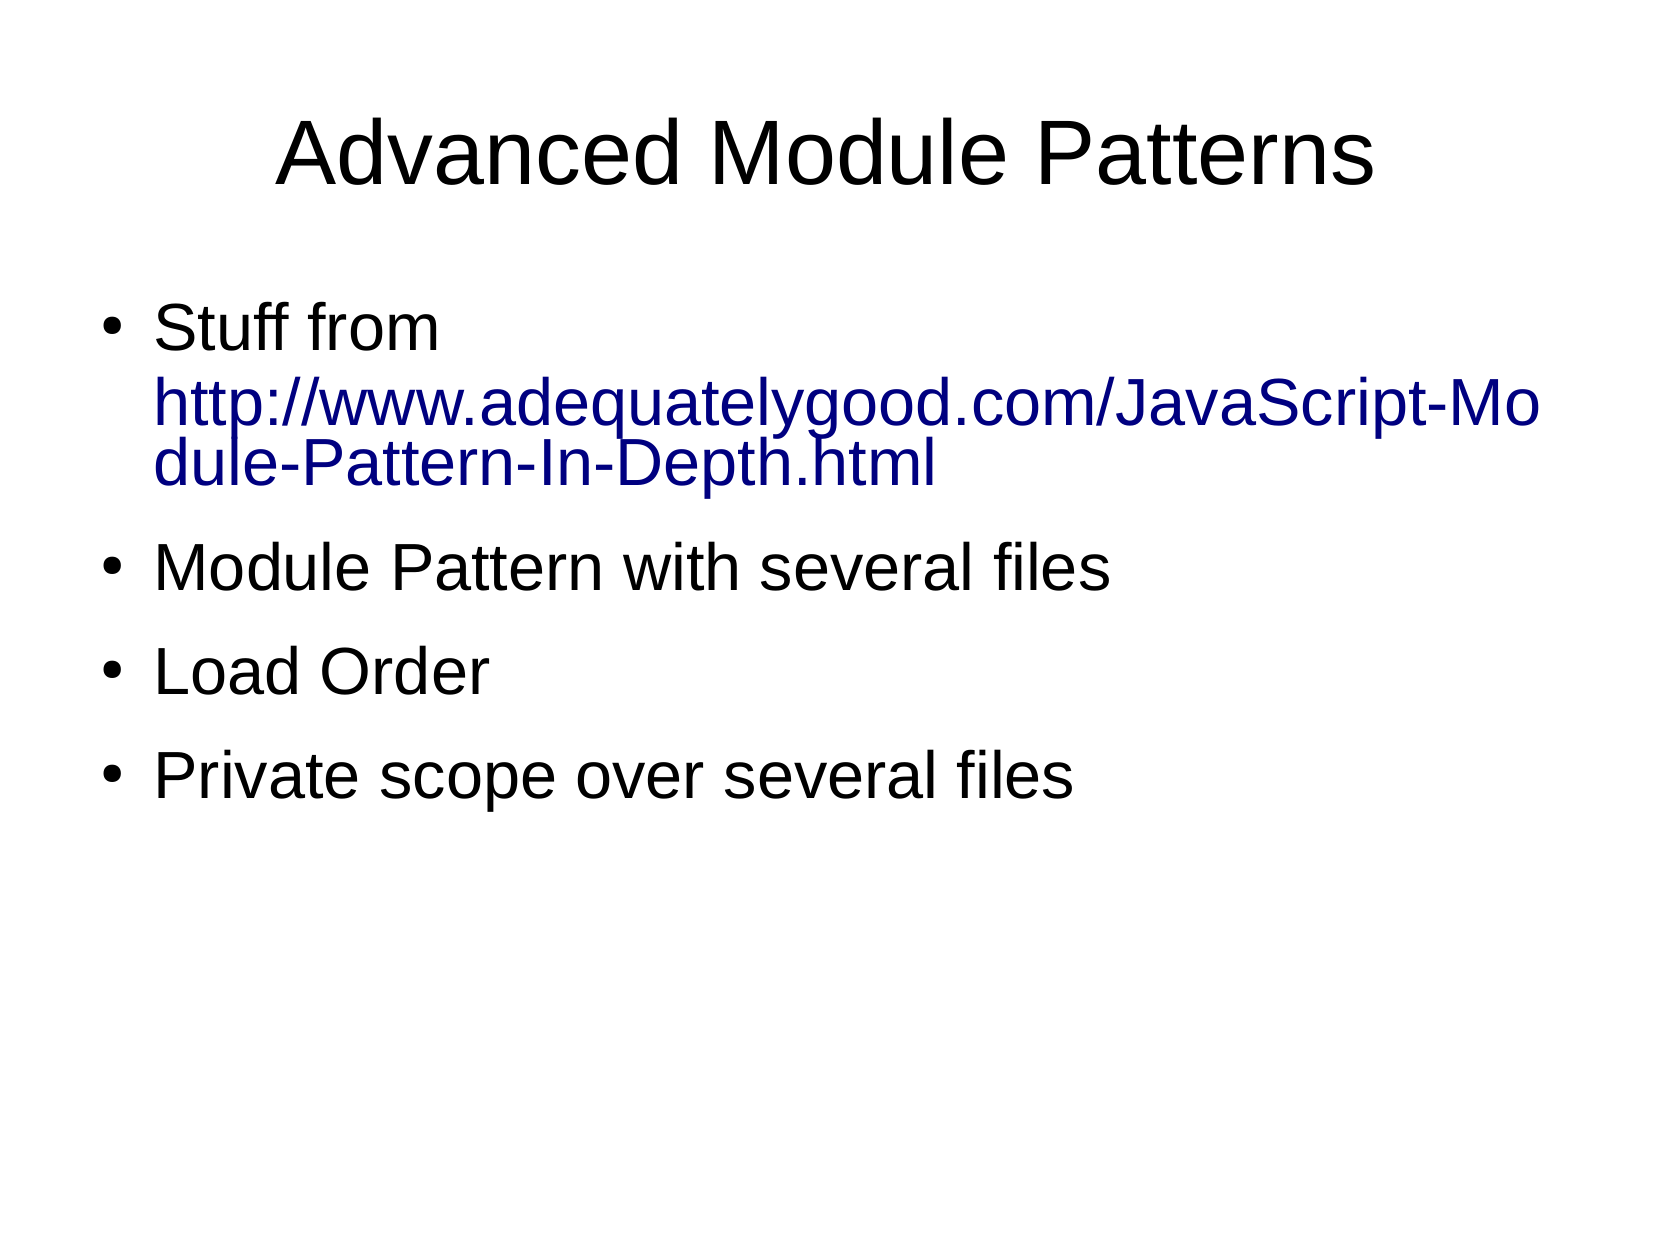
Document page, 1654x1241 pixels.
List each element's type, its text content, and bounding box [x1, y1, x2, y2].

list Stuff from http://www.adequatelygood.com/JavaScript-Module-Pattern-In-Depth.html Module Pattern with several files Load Order Private scope over several files [82, 290, 1571, 1109]
title Advanced Module Patterns [82, 49, 1571, 257]
